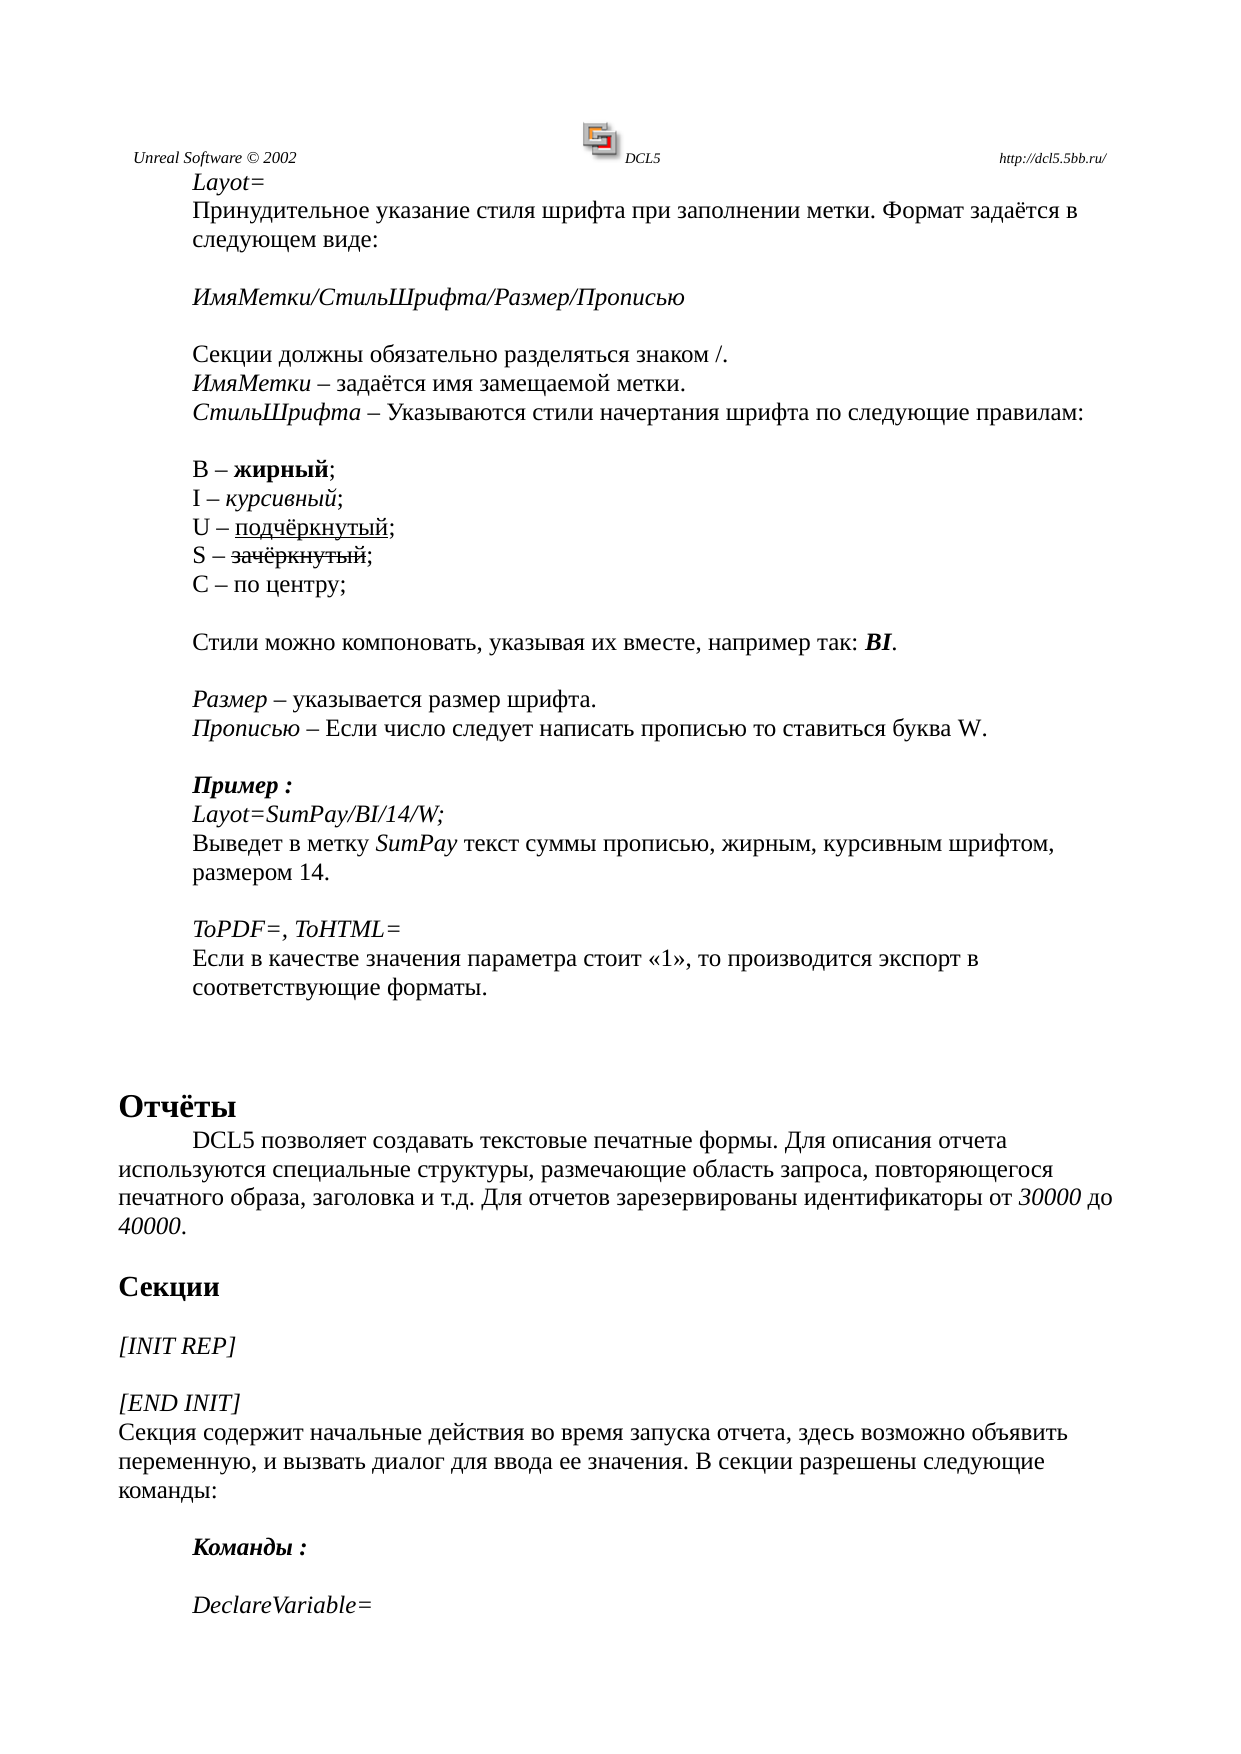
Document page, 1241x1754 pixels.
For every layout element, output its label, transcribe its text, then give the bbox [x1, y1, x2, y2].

text Пример : [118, 770, 1122, 799]
text ИмяМетки/СтильШрифта/Размер/Прописью [118, 282, 1122, 310]
text Отчёты [118, 1087, 1122, 1125]
text Секция содержит начальные действия во время запуска отчета, здесь возможно объявить переменную, и вызвать диалог для ввода ее значения. В секции разрешены следующие команды: [118, 1417, 1122, 1503]
text DeclareVariable= [118, 1590, 1122, 1618]
text [END INIT] [118, 1388, 1122, 1417]
text U – подчёркнутый; [118, 512, 1122, 540]
text Выведет в метку SumPay текст суммы прописью, жирным, курсивным шрифтом, размером 14. [118, 828, 1122, 885]
text I – курсивный; [118, 483, 1122, 512]
text Секции должны обязательно разделяться знаком /. [118, 339, 1122, 368]
text Команды : [118, 1532, 1122, 1561]
text C – по центру; [118, 569, 1122, 598]
text Стили можно компоновать, указывая их вместе, например так: BI. [118, 627, 1122, 655]
picture [579, 118, 625, 164]
text Секции [118, 1269, 1122, 1302]
text ToPDF=, ToHTML= [118, 914, 1122, 943]
text Layot= [118, 167, 1122, 195]
text S – зачёркнутый; [118, 540, 1122, 569]
text B – жирный; [118, 454, 1122, 483]
text Размер – указывается размер шрифта. [118, 684, 1122, 713]
text СтильШрифта – Указываются стили начертания шрифта по следующие правилам: [118, 397, 1122, 425]
text Прописью – Если число следует написать прописью то ставиться буква W. [118, 713, 1122, 742]
text Принудительное указание стиля шрифта при заполнении метки. Формат задаётся в следующем виде: [118, 195, 1122, 253]
text ИмяМетки – задаётся имя замещаемой метки. [118, 368, 1122, 397]
text DCL5 позволяет создавать текстовые печатные формы. Для описания отчета используются специальные структуры, размечающие область запроса, повторяющегося печатного образа, заголовка и т.д. Для отчетов зарезервированы идентификаторы от 30000 до 40000. [118, 1125, 1122, 1240]
text [INIT REP] [118, 1331, 1122, 1360]
text Если в качестве значения параметра стоит «1», то производится экспорт в соответствующие форматы. [118, 943, 1122, 1000]
text Layot=SumPay/BI/14/W; [118, 799, 1122, 828]
